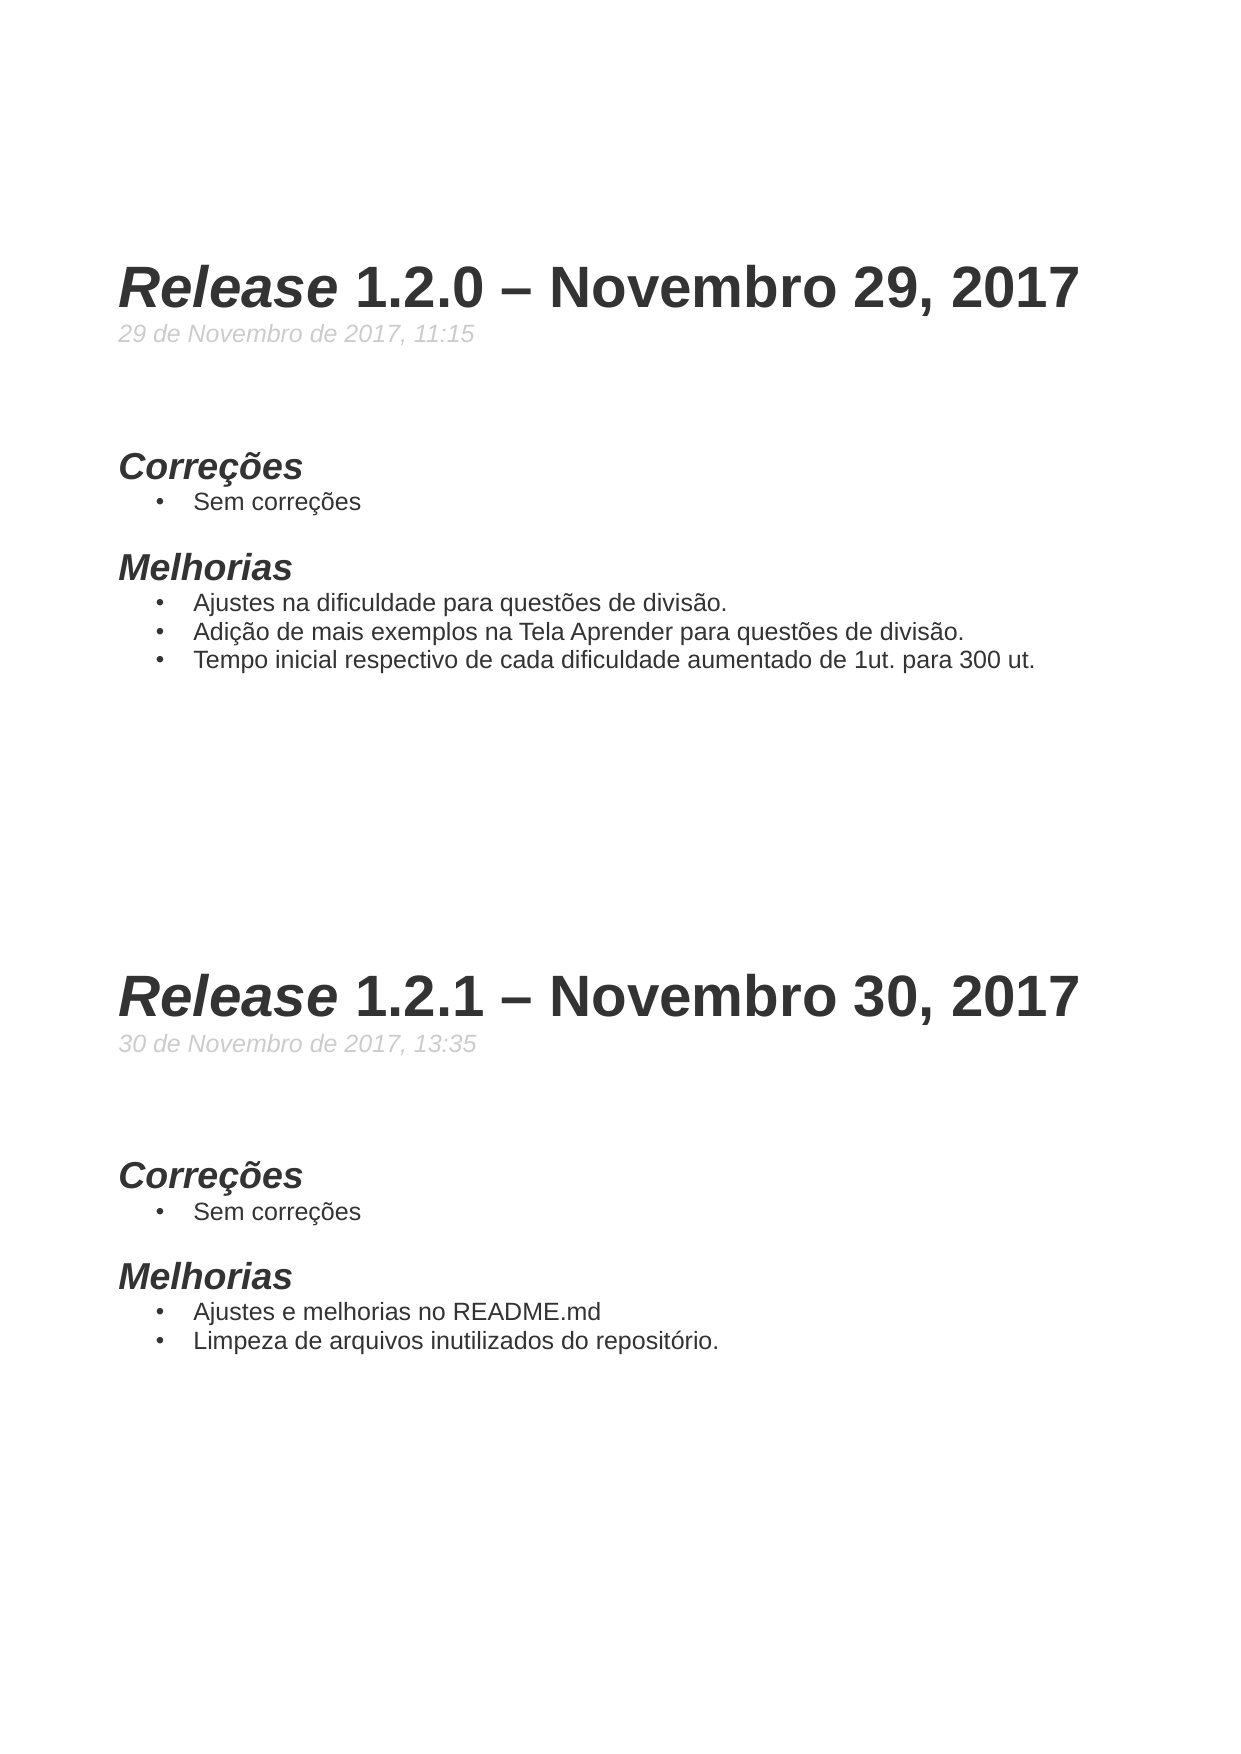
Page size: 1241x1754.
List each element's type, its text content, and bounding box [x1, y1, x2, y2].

list Adição de mais exemplos na Tela Aprender para questões de divisão. [156, 617, 1122, 646]
text Melhorias [118, 1254, 1122, 1297]
text Release 1.2.0 – Novembro 29, 2017 [118, 252, 1122, 319]
text Correções [118, 1153, 1122, 1197]
list Ajustes e melhorias no README.md [156, 1297, 1122, 1326]
list Sem correções [156, 1197, 1122, 1226]
text Melhorias [118, 545, 1122, 588]
list Tempo inicial respectivo de cada dificuldade aumentado de 1ut. para 300 ut. [156, 646, 1122, 674]
text 30 de Novembro de 2017, 13:35 [118, 1029, 1122, 1058]
list Sem correções [156, 487, 1122, 516]
text Correções [118, 444, 1122, 487]
text Release 1.2.1 – Novembro 30, 2017 [118, 962, 1122, 1029]
list Ajustes na dificuldade para questões de divisão. [156, 588, 1122, 617]
text 29 de Novembro de 2017, 11:15 [118, 319, 1122, 348]
list Limpeza de arquivos inutilizados do repositório. [156, 1326, 1122, 1355]
